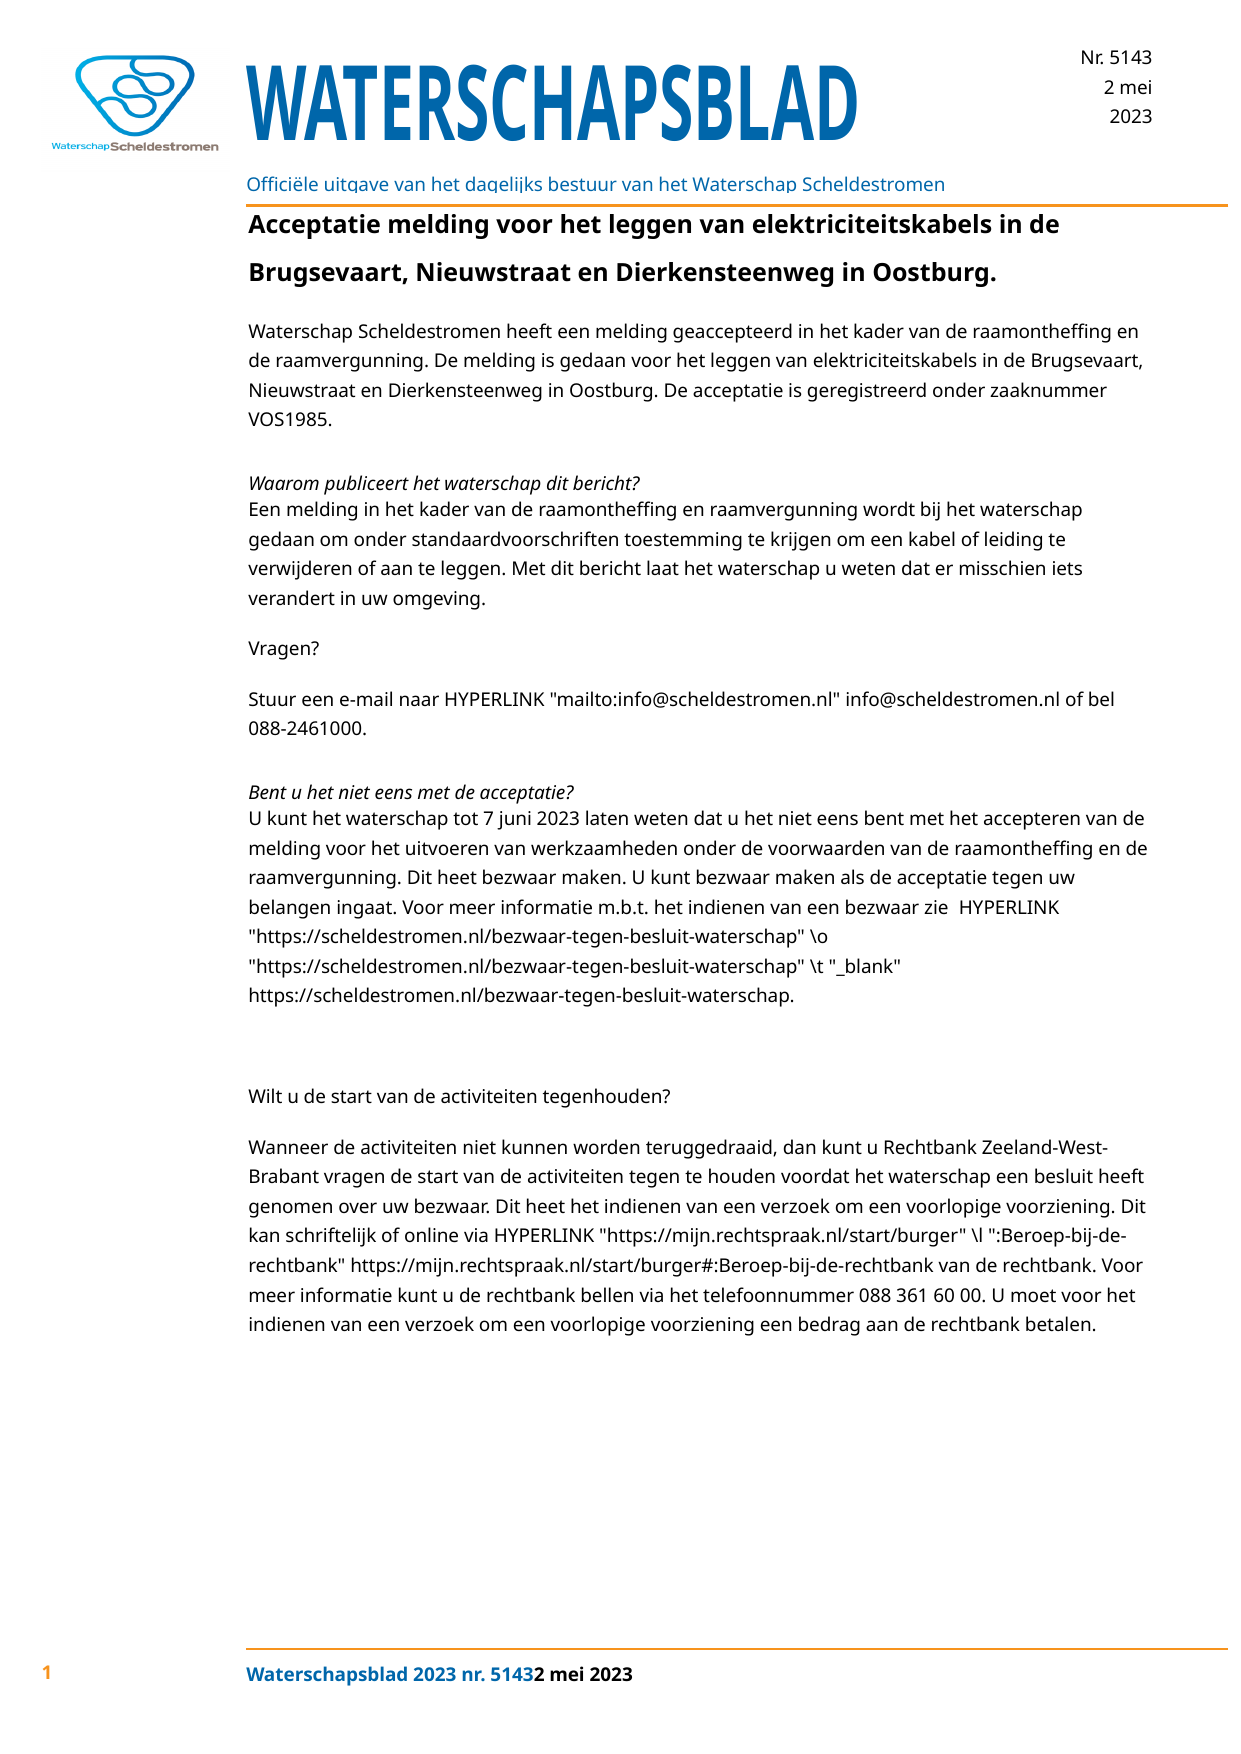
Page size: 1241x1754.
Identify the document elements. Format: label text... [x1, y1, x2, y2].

text Wanneer de activiteiten niet kunnen worden teruggedraaid, dan kunt u Rechtbank Zeeland-West-Brabant vragen de start van de activiteiten tegen te houden voordat het waterschap een besluit heeft genomen over uw bezwaar. Dit heet het indienen van een verzoek om een voorlopige voorziening. Dit kan schriftelijk of online via HYPERLINK "https://mijn.rechtspraak.nl/start/burger" \l ":Beroep-bij-de-rechtbank" https://mijn.rechtspraak.nl/start/burger#:Beroep-bij-de-rechtbank van de rechtbank. Voor meer informatie kunt u de rechtbank bellen via het telefoonnummer 088 361 60 00. U moet voor het indienen van een verzoek om een voorlopige voorziening een bedrag aan de rechtbank betalen. [248, 1134, 1152, 1337]
text Waarom publiceert het waterschap dit bericht? [248, 471, 1152, 496]
picture [41, 47, 231, 172]
text Vragen? [248, 636, 1152, 661]
text Acceptatie melding voor het leggen van elektriciteitskabels in de Brugsevaart, Nieuwstraat en Dierkensteenweg in Oostburg. [248, 207, 1152, 288]
text Waterschap Scheldestromen heeft een melding geaccepteerd in het kader van de raamontheffing en de raamvergunning. De melding is gedaan voor het leggen van elektriciteitskabels in de Brugsevaart, Nieuwstraat en Dierkensteenweg in Oostburg. De acceptatie is geregistreerd onder zaaknummer VOS1985. [248, 318, 1152, 432]
text Bent u het niet eens met de acceptatie? [248, 779, 1152, 805]
text Een melding in het kader van de raamontheffing en raamvergunning wordt bij het waterschap gedaan om onder standaardvoorschriften toestemming te krijgen om een kabel of leiding te verwijderen of aan te leggen. Met dit bericht laat het waterschap u weten dat er misschien iets verandert in uw omgeving. [248, 496, 1152, 611]
text Stuur een e-mail naar HYPERLINK "mailto:info@scheldestromen.nl" info@scheldestromen.nl of bel 088-2461000. [248, 686, 1152, 741]
text U kunt het waterschap tot 7 juni 2023 laten weten dat u het niet eens bent met het accepteren van de melding voor het uitvoeren van werkzaamheden onder de voorwaarden van de raamontheffing en de raamvergunning. Dit heet bezwaar maken. U kunt bezwaar maken als de acceptatie tegen uw belangen ingaat. Voor meer informatie m.b.t. het indienen van een bezwaar zie HYPERLINK "https://scheldestromen.nl/bezwaar-tegen-besluit-waterschap" \o "https://scheldestromen.nl/bezwaar-tegen-besluit-waterschap" \t "_blank" https://scheldestromen.nl/bezwaar-tegen-besluit-waterschap. [248, 805, 1152, 1008]
text Wilt u de start van de activiteiten tegenhouden? [248, 1083, 1152, 1109]
